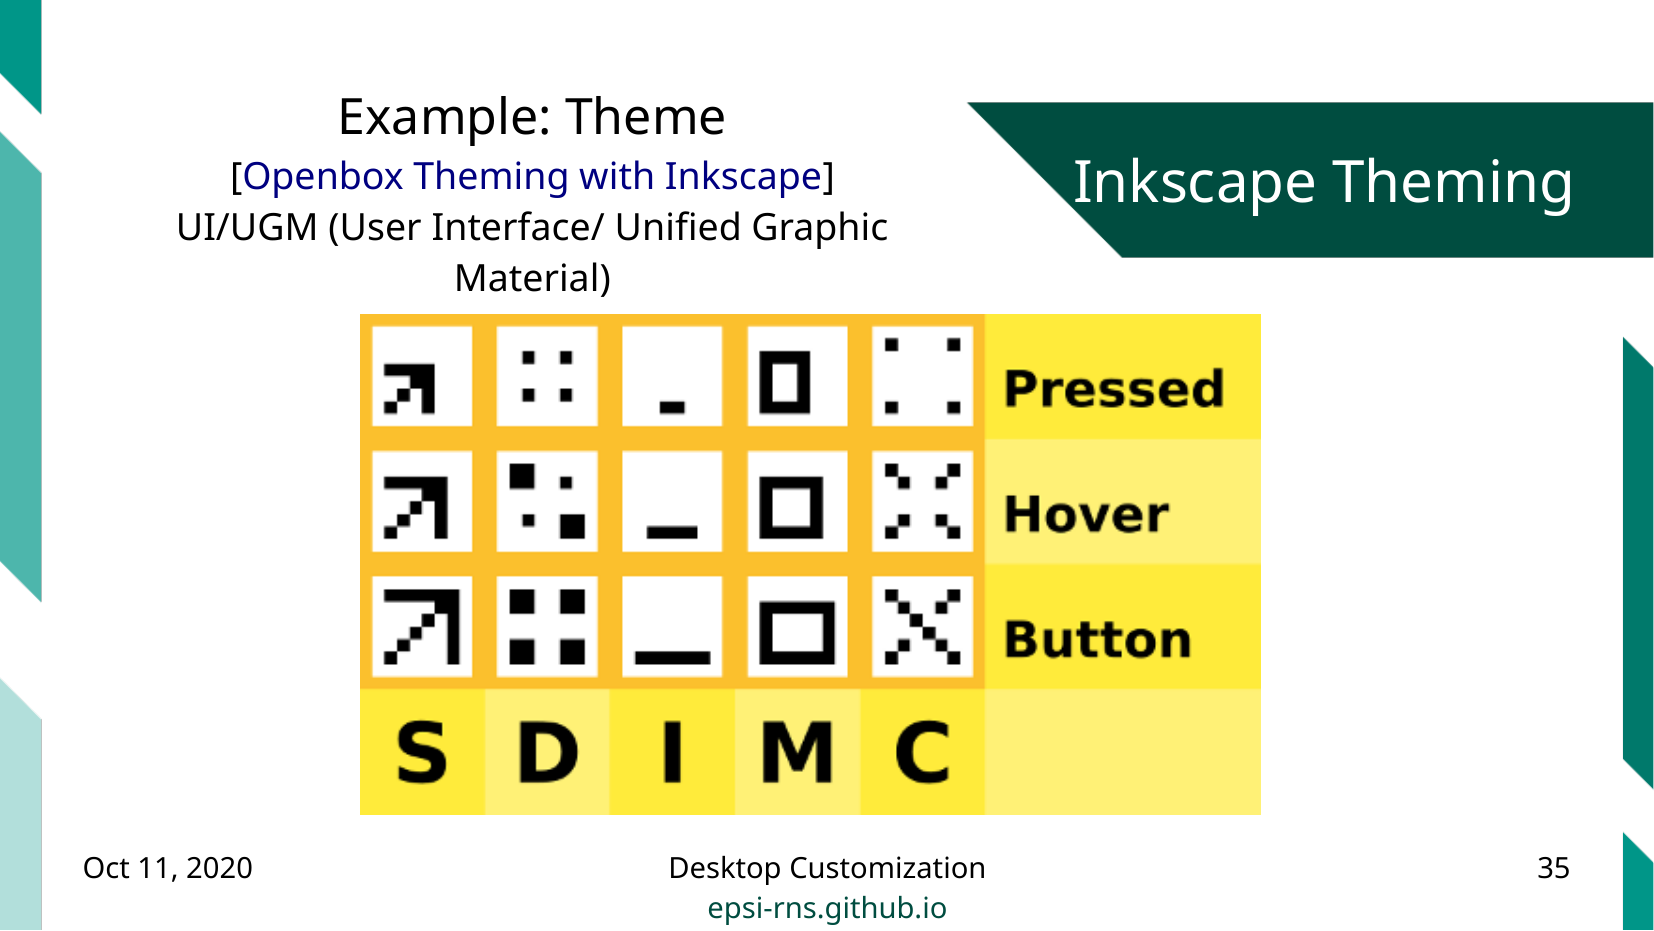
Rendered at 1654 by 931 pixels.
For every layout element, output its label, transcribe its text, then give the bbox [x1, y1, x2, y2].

subtitle Example: Theme [Openbox Theming with Inkscape] UI/UGM (User Interface/ Unified Graphic Material) [105, 112, 961, 271]
title Inkscape Theming [1050, 105, 1576, 256]
picture [0, 0, 1654, 930]
